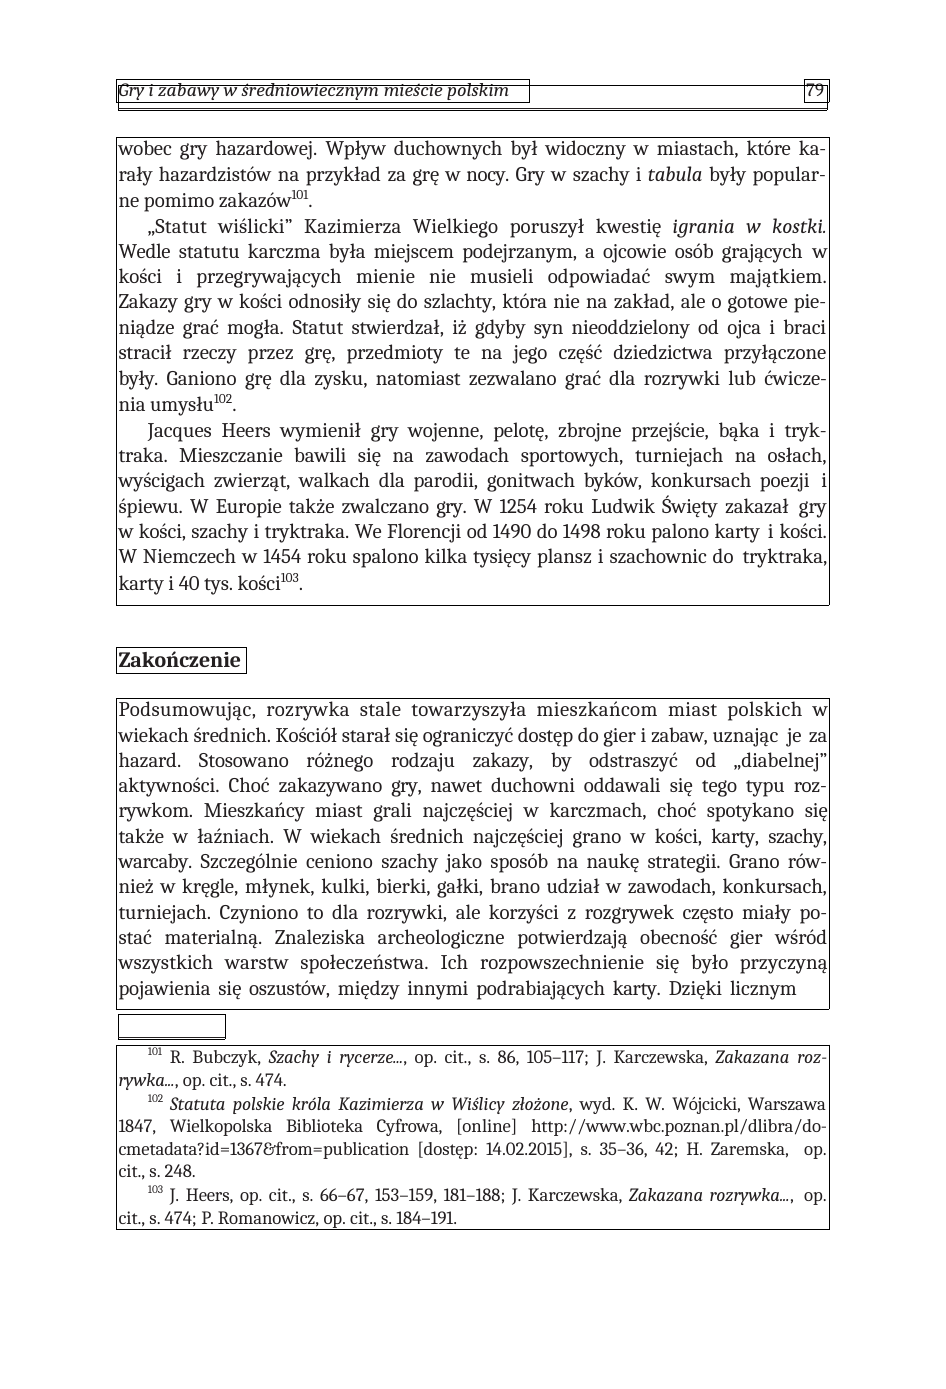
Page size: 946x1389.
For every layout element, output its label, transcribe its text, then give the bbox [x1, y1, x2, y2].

text 102 Statuta polskie króla Kazimierza w Wiślicy złożone, wyd. K. W. Wójcicki, Warszawa 1847, Wielkopolska Biblioteka Cyfrowa, [online] http://www.wbc.poznan.pl/dlibra/do- cmetadata?id=1367&from=publication [dostęp: 14.02.2015], s. 35–36, 42; H. Zaremska, op. cit., s. 248. [118, 1092, 827, 1182]
text Jacques Heers wymienił gry wojenne, pelotę, zbrojne przejście, bąka i tryk- traka. Mieszczanie bawili się na zawodach sportowych, turniejach na osłach, wyścigach zwierząt, walkach dla parodii, gonitwach byków, konkursach poezji i śpiewu. W Europie także zwalczano gry. W 1254 roku Ludwik Święty zakazał gry w kości, szachy i tryktraka. We Florencji od 1490 do 1498 roku palono karty i kości. W Niemczech w 1454 roku spalono kilka tysięcy plansz i szachownic do tryktraka, karty i 40 tys. kości103. [118, 418, 827, 596]
text Zakończenie [118, 648, 246, 672]
text „Statut wiślicki” Kazimierza Wielkiego poruszył kwestię igrania w kostki. Wedle statutu karczma była miejscem podejrzanym, a ojcowie osób grających w kości i przegrywających mienie nie musieli odpowiadać swym majątkiem. Zakazy gry w kości odnosiły się do szlachty, która nie na zakład, ale o gotowe pie- niądze grać mogła. Statut stwierdzał, iż gdyby syn nieoddzielony od ojca i braci stracił rzeczy przez grę, przedmioty te na jego część dziedzictwa przyłączone były. Ganiono grę dla zysku, natomiast zezwalano grać dla rozrywki lub ćwicze- nia umysłu102. [118, 214, 827, 417]
text Podsumowując, rozrywka stale towarzyszyła mieszkańcom miast polskich w wiekach średnich. Kościół starał się ograniczyć dostęp do gier i zabaw, uznając je za hazard. Stosowano różnego rodzaju zakazy, by odstraszyć od „diabelnej” aktywności. Choć zakazywano gry, nawet duchowni oddawali się tego typu roz- rywkom. Mieszkańcy miast grali najczęściej w karczmach, choć spotykano się także w łaźniach. W wiekach średnich najczęściej grano w kości, karty, szachy, warcaby. Szczególnie ceniono szachy jako sposób na naukę strategii. Grano rów- nież w kręgle, młynek, kulki, bierki, gałki, brano udział w zawodach, konkursach, turniejach. Czyniono to dla rozrywki, ale korzyści z rozgrywek często miały po- stać materialną. Znaleziska archeologiczne potwierdzają obecność gier wśród wszystkich warstw społeczeństwa. Ich rozpowszechnienie się było przyczyną pojawienia się oszustów, między innymi podrabiających karty. Dzięki licznym [118, 699, 827, 1000]
text 101 R. Bubczyk, Szachy i rycerze..., op. cit., s. 86, 105–117; J. Karczewska, Zakazana roz- rywka..., op. cit., s. 474. [118, 1046, 827, 1091]
text wobec gry hazardowej. Wpływ duchownych był widoczny w miastach, które ka- rały hazardzistów na przykład za grę w nocy. Gry w szachy i tabula były popular- ne pomimo zakazów101. [118, 138, 827, 213]
text Gry i zabawy w średniowiecznym mieście polskim [119, 86, 529, 101]
text 79 [806, 80, 829, 101]
text 103 J. Heers, op. cit., s. 66–67, 153–159, 181–188; J. Karczewska, Zakazana rozrywka..., op. cit., s. 474; P. Romanowicz, op. cit., s. 184–191. [118, 1183, 827, 1229]
text [118, 80, 529, 85]
